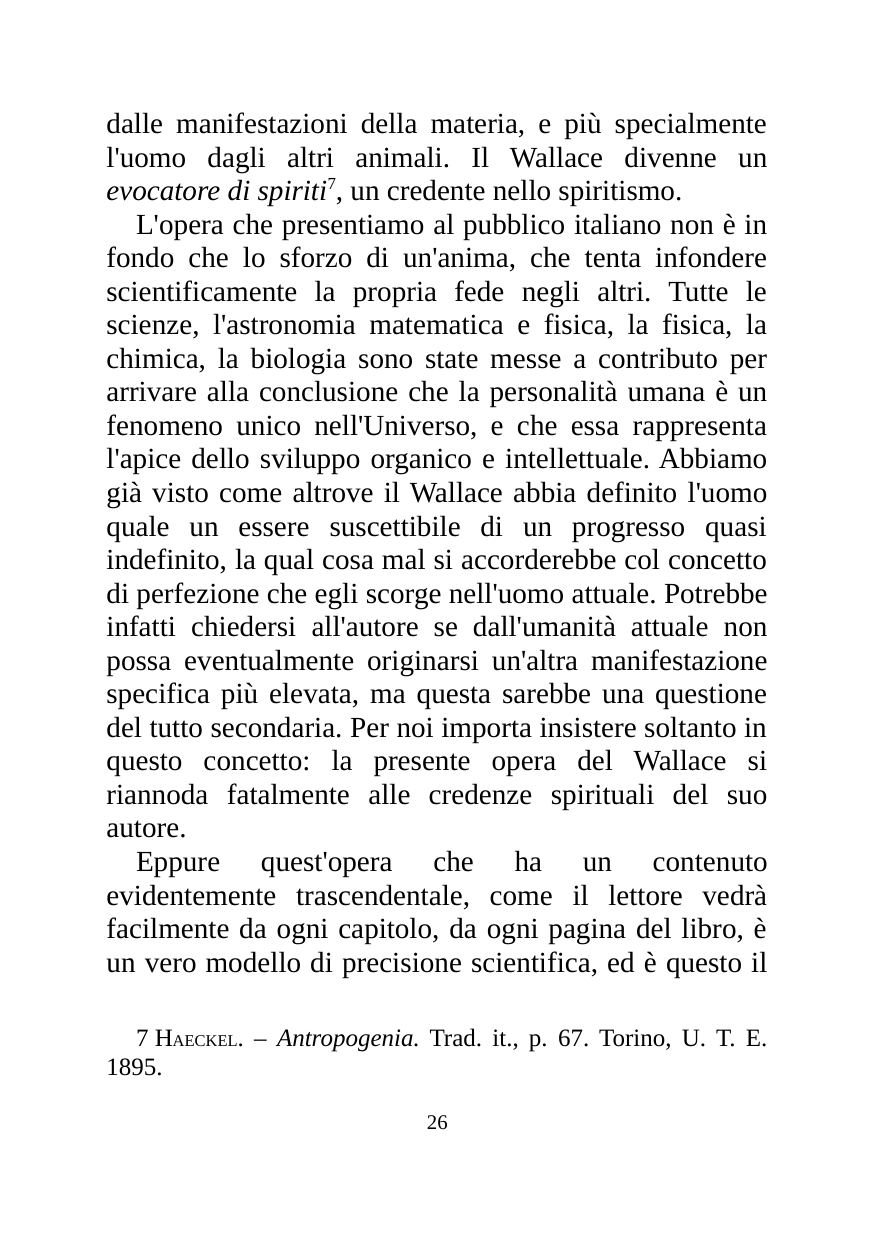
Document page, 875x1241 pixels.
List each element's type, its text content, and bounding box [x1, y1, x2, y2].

text Haeckel. – Antropogenia. Trad. it., p. 67. Torino, U. T. E. 1895. [106, 1023, 768, 1080]
text Eppure quest'opera che ha un contenuto evidentemente trascendentale, come il lettore vedrà facilmente da ogni capitolo, da ogni pagina del libro, è un vero modello di precisione scientifica, ed è questo il [106, 844, 768, 978]
text L'opera che presentiamo al pubblico italiano non è in fondo che lo sforzo di un'anima, che tenta infondere scientificamente la propria fede negli altri. Tutte le scienze, l'astronomia matematica e fisica, la fisica, la chimica, la biologia sono state messe a contributo per arrivare alla conclusione che la personalità umana è un fenomeno unico nell'Universo, e che essa rappresenta l'apice dello sviluppo organico e intellettuale. Abbiamo già visto come altrove il Wallace abbia definito l'uomo quale un essere suscettibile di un progresso quasi indefinito, la qual cosa mal si accorderebbe col concetto di perfezione che egli scorge nell'uomo attuale. Potrebbe infatti chiedersi all'autore se dall'umanità attuale non possa eventualmente originarsi un'altra manifestazione specifica più elevata, ma questa sarebbe una questione del tutto secondaria. Per noi importa insistere soltanto in questo concetto: la presente opera del Wallace si riannoda fatalmente alle credenze spirituali del suo autore. [106, 207, 768, 844]
text dalle manifestazioni della materia, e più specialmente l'uomo dagli altri animali. Il Wallace divenne un evocatore di spiriti, un credente nello spiritismo. [106, 106, 768, 207]
